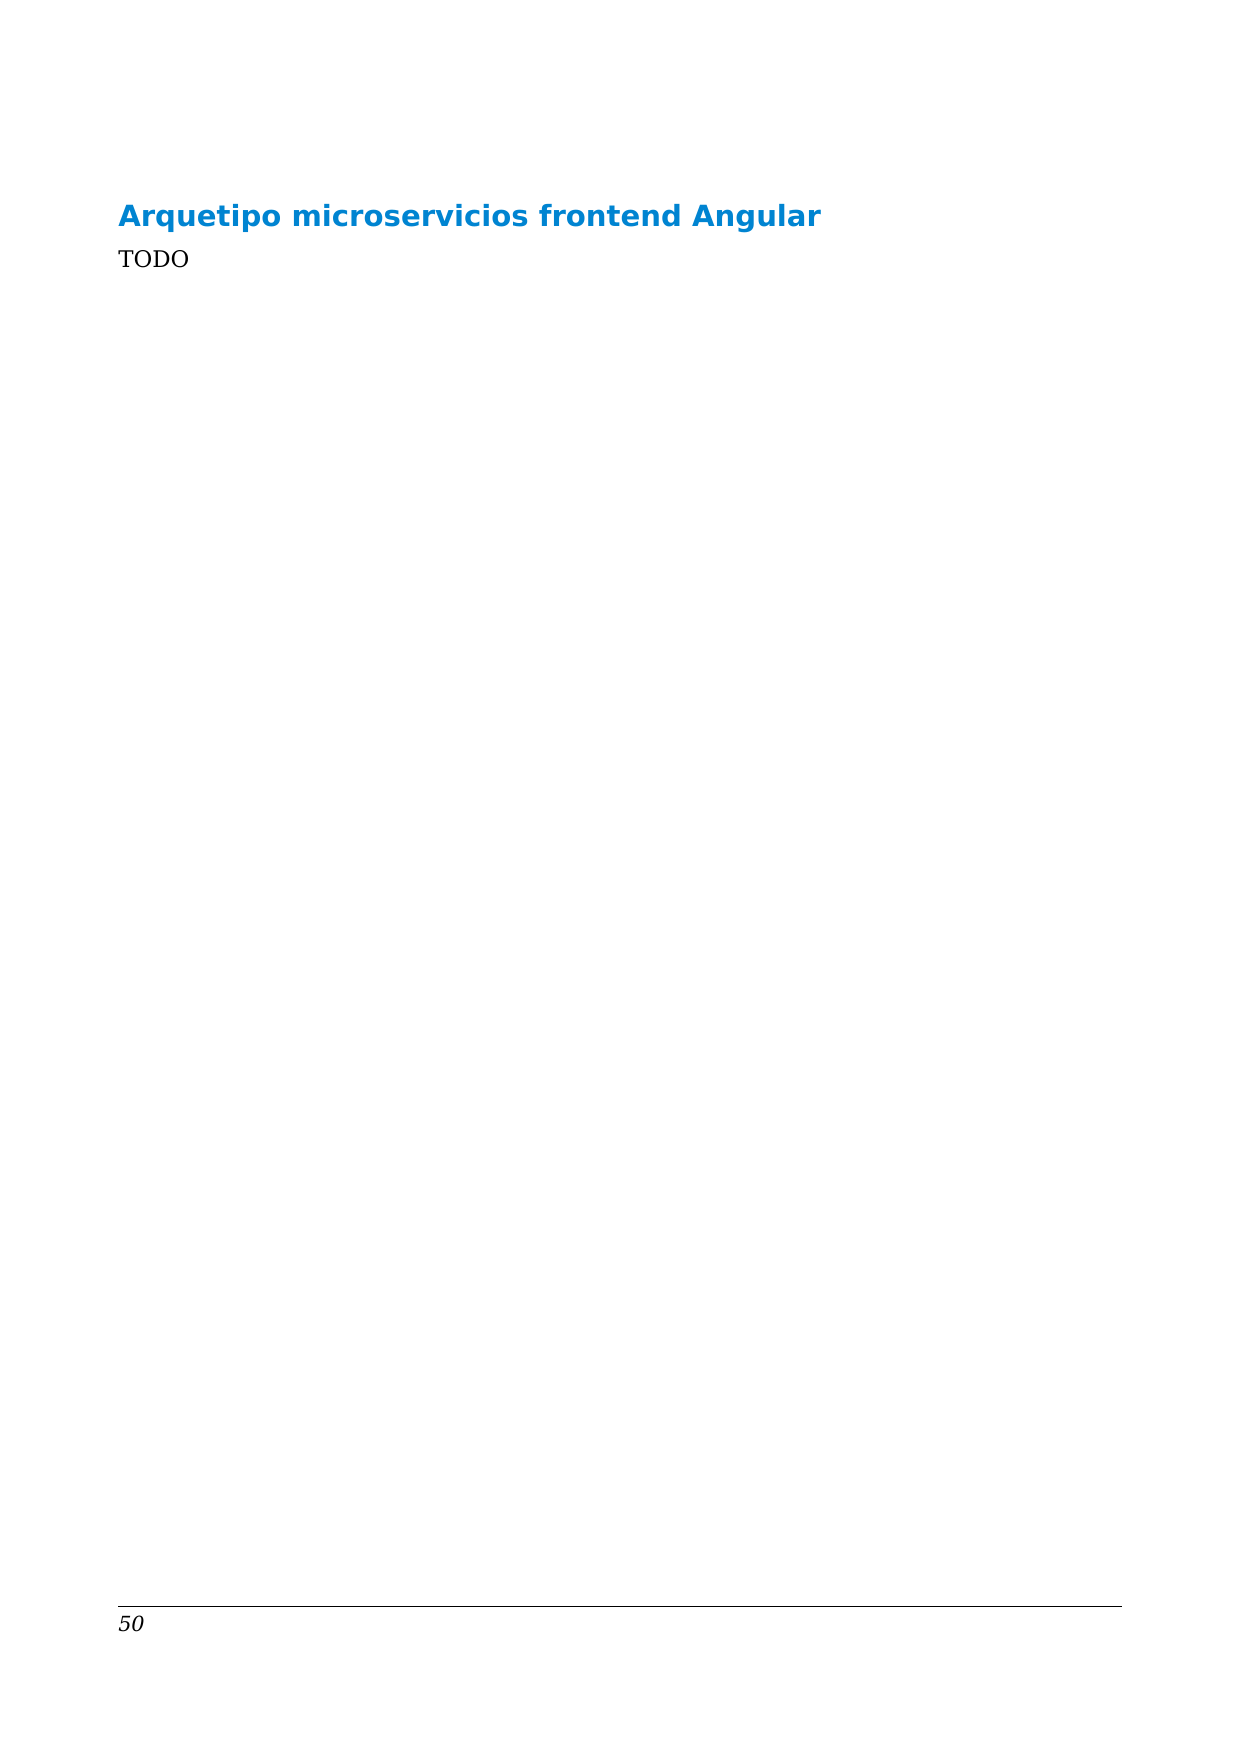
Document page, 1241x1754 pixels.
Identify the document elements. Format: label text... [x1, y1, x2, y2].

subtitle Arquetipo microservicios frontend Angular [118, 200, 1122, 234]
text TODO [118, 246, 1122, 273]
